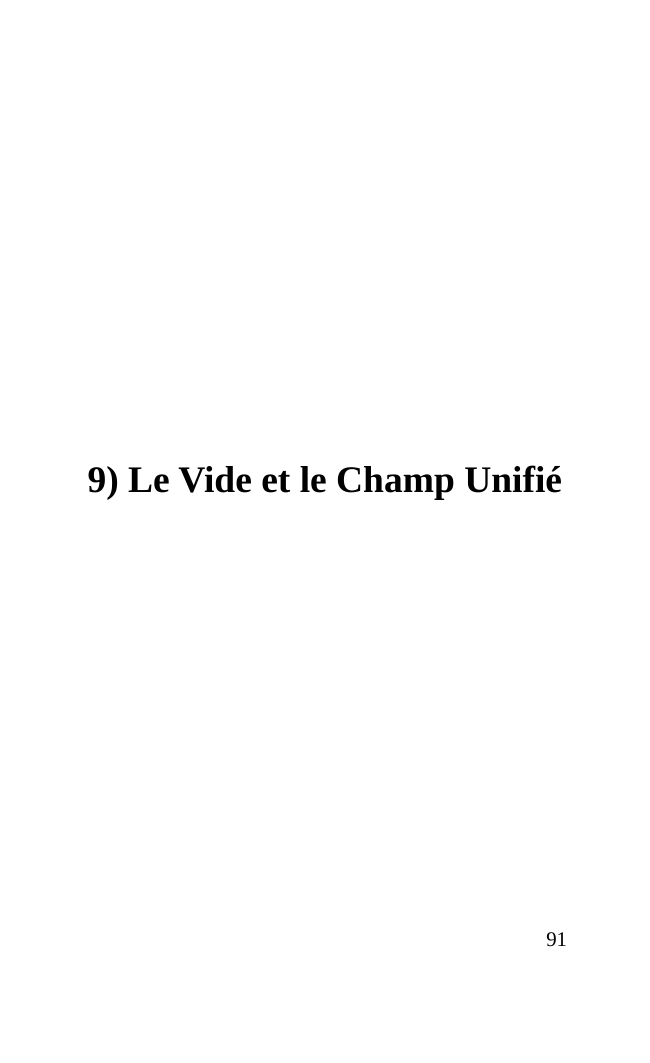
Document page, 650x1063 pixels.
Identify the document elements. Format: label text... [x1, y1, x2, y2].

subtitle 9) Le Vide et le Champ Unifié [83, 457, 567, 500]
